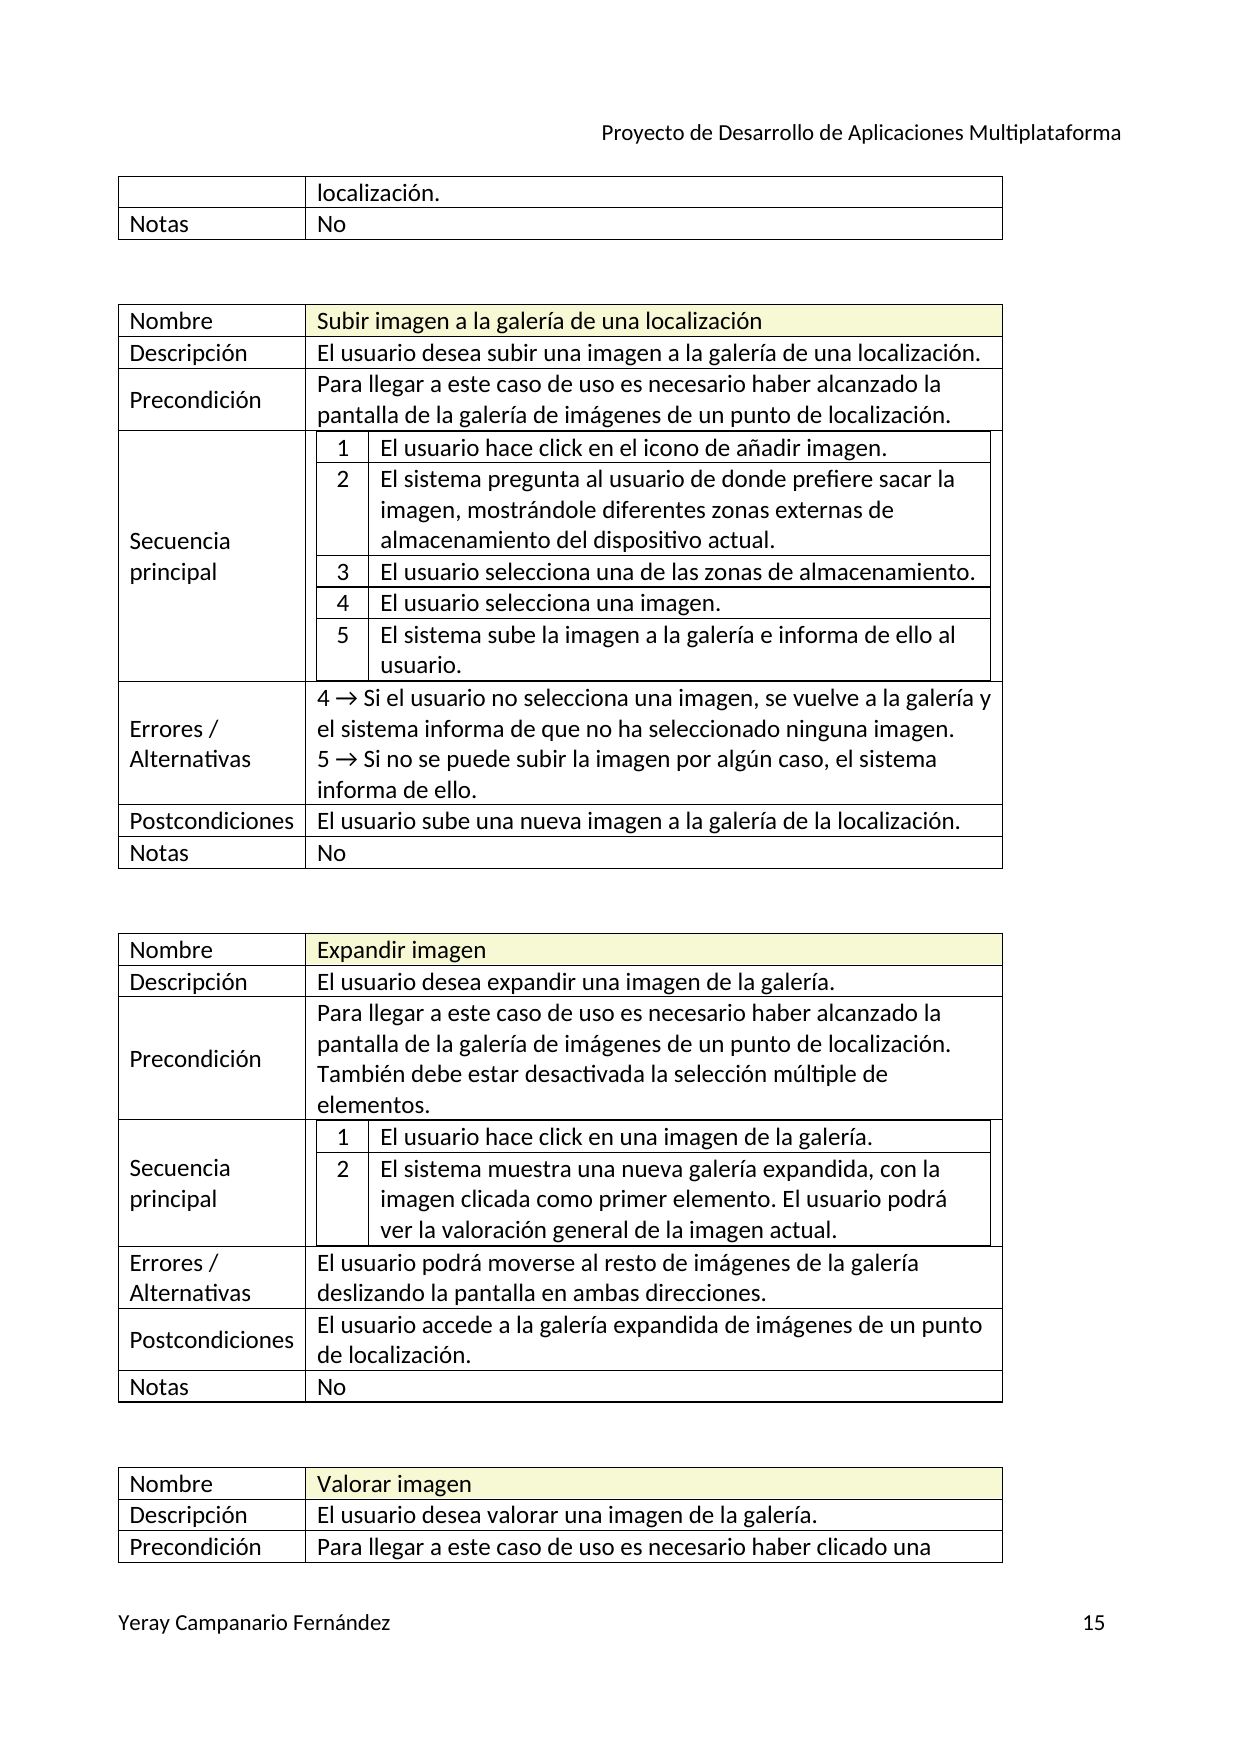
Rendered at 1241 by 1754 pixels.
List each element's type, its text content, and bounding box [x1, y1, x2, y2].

table_cell El usuario desea valorar una imagen de la galería. [306, 1500, 1002, 1530]
table_cell 4 [317, 588, 368, 618]
table_cell Notas [119, 1371, 305, 1401]
table_header 1 [317, 432, 368, 462]
table_cell Errores / Alternativas [119, 1247, 305, 1308]
table_cell Descripción [119, 337, 305, 367]
table_cell 2 [317, 463, 368, 555]
table_cell Para llegar a este caso de uso es necesario haber alcanzado la pantalla de la galería de imágenes de un punto de localización. [306, 369, 1002, 429]
table_cell localización. [306, 177, 1002, 207]
table_cell El usuario selecciona una de las zonas de almacenamiento. [369, 556, 990, 586]
table_cell Secuencia principal [119, 431, 305, 681]
table_cell El usuario selecciona una imagen. [369, 588, 990, 618]
table_header El usuario hace click en una imagen de la galería. [369, 1121, 990, 1152]
table_header Nombre [119, 305, 305, 336]
table_cell Notas [119, 208, 305, 239]
table_cell Precondición [119, 997, 305, 1119]
table_cell 2 [317, 1153, 368, 1244]
table_cell Descripción [119, 1500, 305, 1530]
table_cell El sistema muestra una nueva galería expandida, con la imagen clicada como primer elemento. El usuario podrá ver la valoración general de la imagen actual. [369, 1153, 990, 1244]
table_cell El usuario podrá moverse al resto de imágenes de la galería deslizando la pantalla en ambas direcciones. [306, 1247, 1002, 1308]
table_cell 3 [317, 556, 368, 586]
table_cell 4 → Si el usuario no selecciona una imagen, se vuelve a la galería y el sistema informa de que no ha seleccionado ninguna imagen. 5 → Si no se puede subir la imagen por algún caso, el sistema informa de ello. [306, 682, 1002, 804]
table_cell El sistema pregunta al usuario de donde prefiere sacar la imagen, mostrándole diferentes zonas externas de almacenamiento del dispositivo actual. [369, 463, 990, 555]
table_cell No [306, 208, 1002, 239]
table_header Valorar imagen [306, 1468, 1002, 1498]
table_header El usuario hace click en el icono de añadir imagen. [369, 432, 990, 462]
table_cell El usuario accede a la galería expandida de imágenes de un punto de localización. [306, 1309, 1002, 1370]
table_cell No [306, 1371, 1002, 1401]
table_cell Errores / Alternativas [119, 682, 305, 804]
table_cell El usuario sube una nueva imagen a la galería de la localización. [306, 805, 1002, 836]
table_cell [991, 1120, 1002, 1246]
table_cell 5 [317, 619, 368, 680]
table_header Nombre [119, 934, 305, 964]
table_cell Postcondiciones [119, 805, 305, 836]
table_header 1 [317, 1121, 368, 1152]
table_cell El usuario desea expandir una imagen de la galería. [306, 966, 1002, 996]
table_cell Notas [119, 837, 305, 867]
table_header Nombre [119, 1468, 305, 1498]
table_cell El sistema sube la imagen a la galería e informa de ello al usuario. [369, 619, 990, 680]
table_cell Secuencia principal [119, 1120, 305, 1246]
table_cell Para llegar a este caso de uso es necesario haber alcanzado la pantalla de la galería de imágenes de un punto de localización. También debe estar desactivada la selección múltiple de elementos. [306, 997, 1002, 1119]
table_cell [991, 431, 1002, 681]
table_cell Postcondiciones [119, 1309, 305, 1370]
table_cell Precondición [119, 369, 305, 429]
table_cell Precondición [119, 1531, 305, 1562]
table_cell No [306, 837, 1002, 867]
table_cell [306, 1120, 316, 1246]
table_cell [306, 431, 316, 681]
table_header Subir imagen a la galería de una localización [306, 305, 1002, 336]
table_cell Descripción [119, 966, 305, 996]
table_header Expandir imagen [306, 934, 1002, 964]
table_cell [119, 177, 305, 207]
table_cell El usuario desea subir una imagen a la galería de una localización. [306, 337, 1002, 367]
table_cell Para llegar a este caso de uso es necesario haber clicado una [306, 1531, 1002, 1562]
